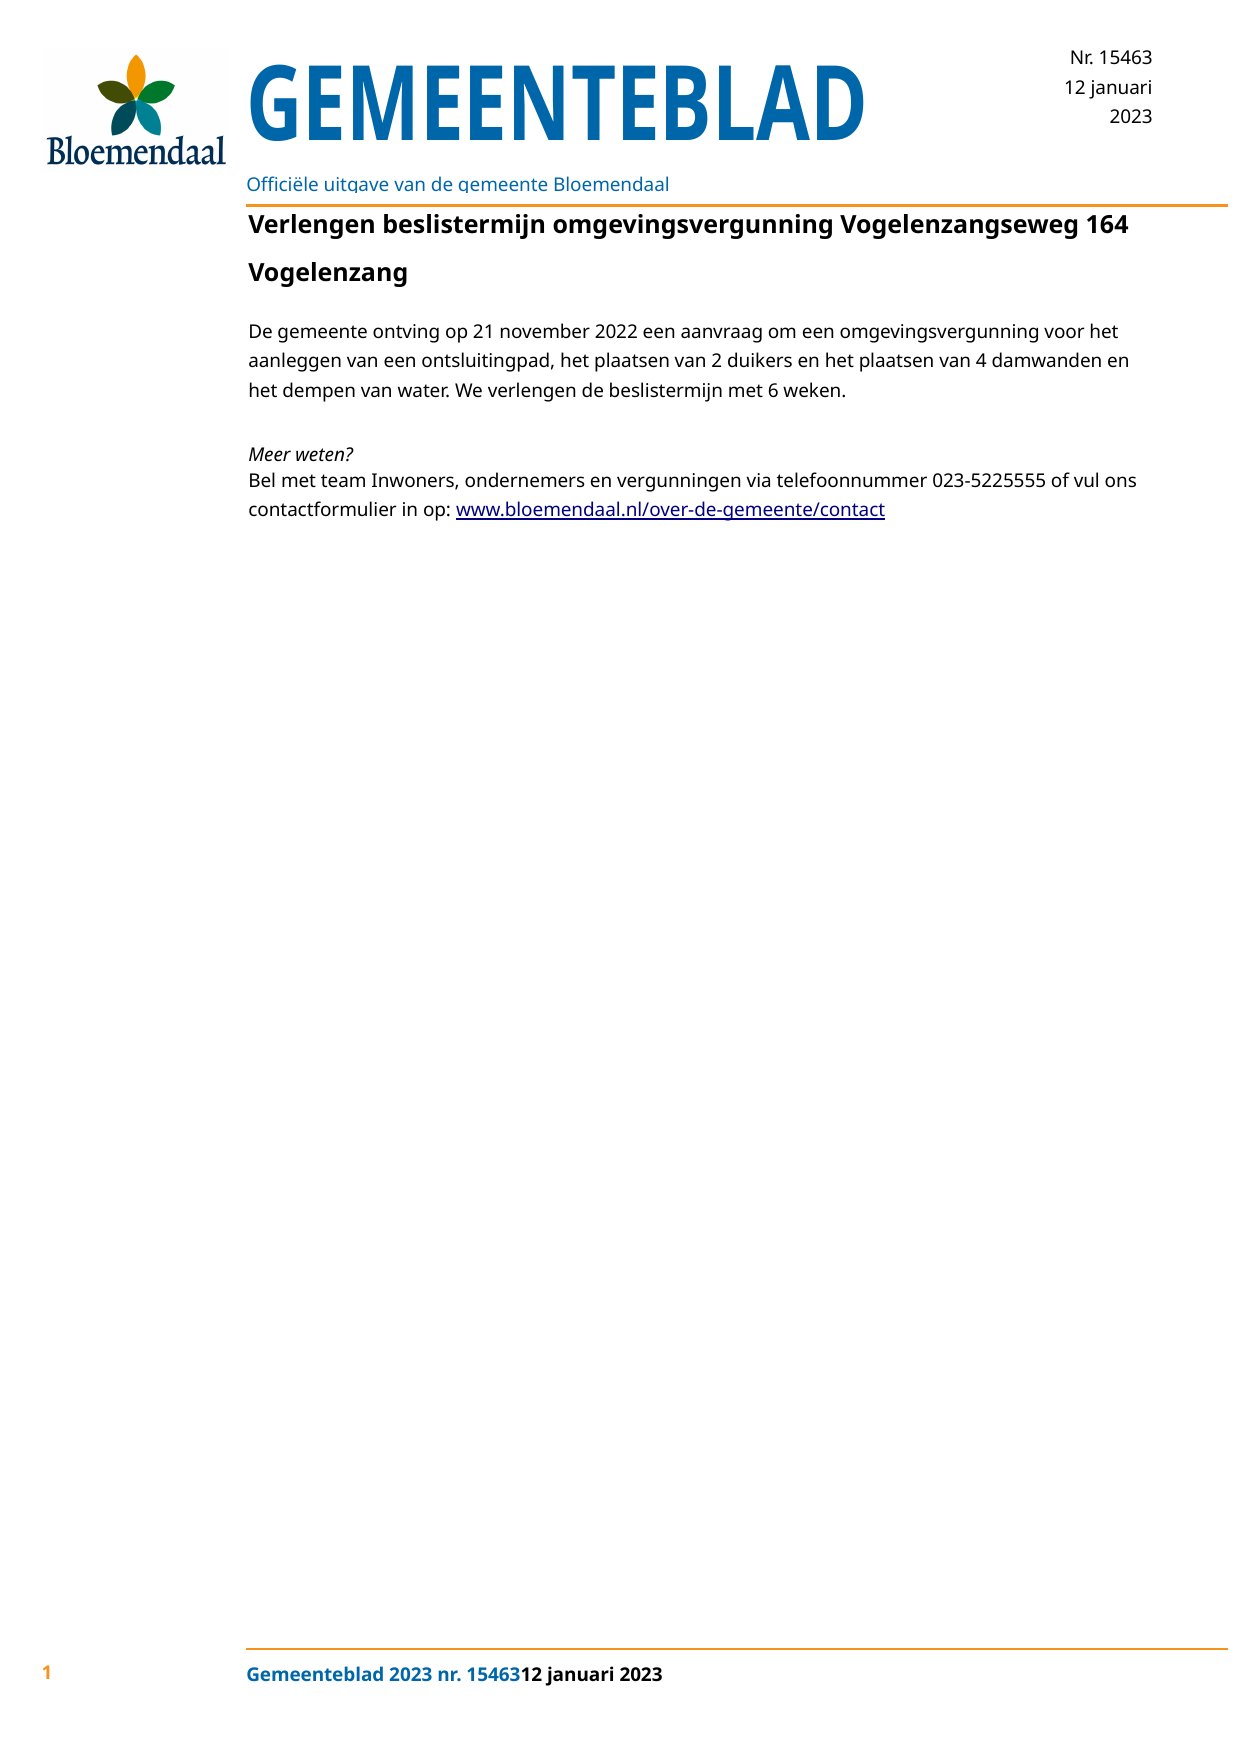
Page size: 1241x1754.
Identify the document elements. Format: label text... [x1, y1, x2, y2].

text De gemeente ontving op 21 november 2022 een aanvraag om een omgevingsvergunning voor het aanleggen van een ontsluitingpad, het plaatsen van 2 duikers en het plaatsen van 4 damwanden en het dempen van water. We verlengen de beslistermijn met 6 weken. [248, 318, 1152, 403]
text Verlengen beslistermijn omgevingsvergunning Vogelenzangseweg 164 Vogelenzang [248, 207, 1152, 288]
picture [41, 47, 231, 172]
text Meer weten? [248, 441, 1152, 467]
text Bel met team Inwoners, ondernemers en vergunningen via telefoonnummer 023-5225555 of vul ons contactformulier in op: www.bloemendaal.nl/over-de-gemeente/contact [248, 467, 1152, 522]
